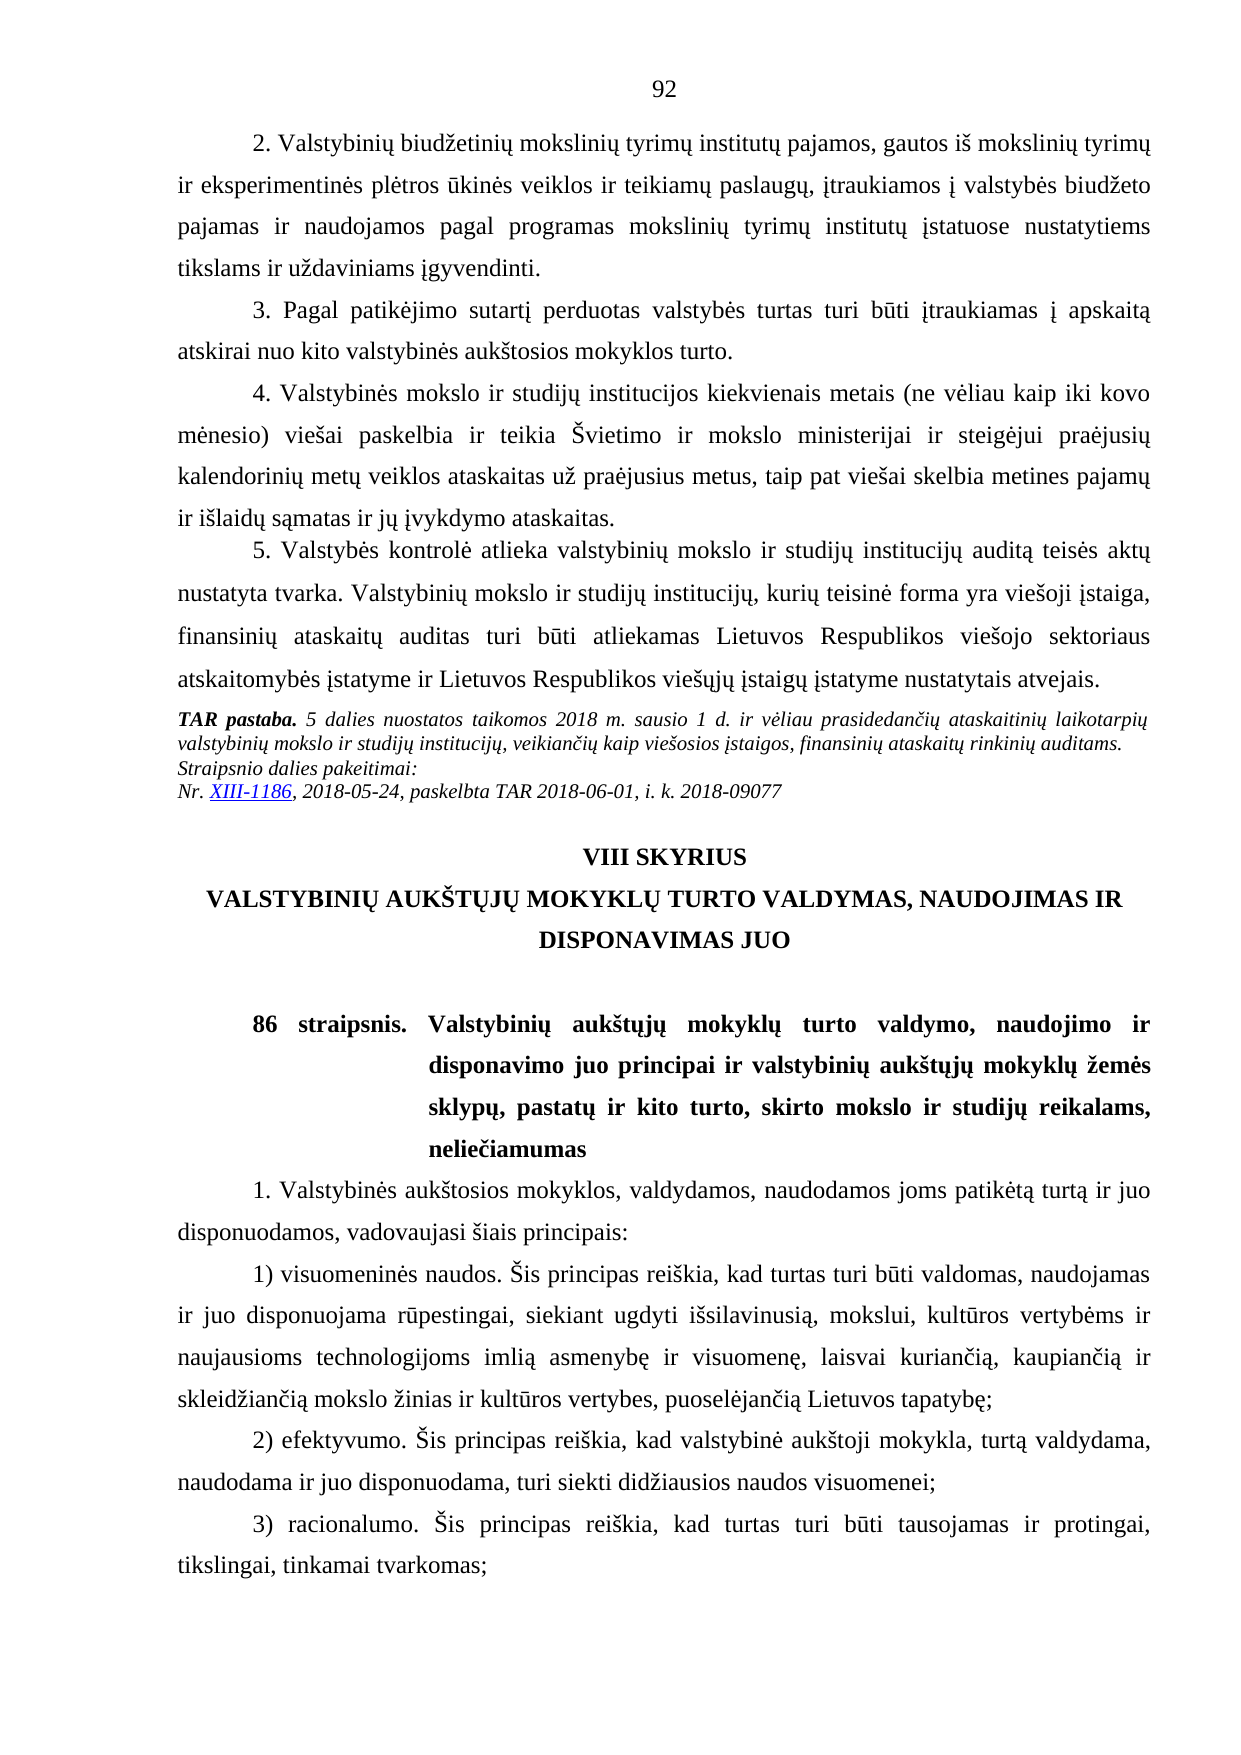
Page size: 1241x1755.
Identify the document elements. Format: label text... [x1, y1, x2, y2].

text Straipsnio dalies pakeitimai: [177, 755, 1152, 779]
text 5. Valstybės kontrolė atlieka valstybinių mokslo ir studijų institucijų auditą teisės aktų nustatyta tvarka. Valstybinių mokslo ir studijų institucijų, kurių teisinė forma yra viešoji įstaiga, finansinių ataskaitų auditas turi būti atliekamas Lietuvos Respublikos viešojo sektoriaus atskaitomybės įstatyme ir Lietuvos Respublikos viešųjų įstaigų įstatyme nustatytais atvejais. [177, 535, 1152, 693]
text 2. Valstybinių biudžetinių mokslinių tyrimų institutų pajamos, gautos iš mokslinių tyrimų ir eksperimentinės plėtros ūkinės veiklos ir teikiamų paslaugų, įtraukiamos į valstybės biudžeto pajamas ir naudojamos pagal programas mokslinių tyrimų institutų įstatuose nustatytiems tikslams ir uždaviniams įgyvendinti. [177, 118, 1152, 285]
text Nr. XIII-1186, 2018-05-24, paskelbta TAR 2018-06-01, i. k. 2018-09077 [177, 779, 1152, 803]
text 4. Valstybinės mokslo ir studijų institucijos kiekvienais metais (ne vėliau kaip iki kovo mėnesio) viešai paskelbia ir teikia Švietimo ir mokslo ministerijai ir steigėjui praėjusių kalendorinių metų veiklos ataskaitas už praėjusius metus, taip pat viešai skelbia metines pajamų ir išlaidų sąmatas ir jų įvykdymo ataskaitas. [177, 368, 1152, 535]
text TAR pastaba. 5 dalies nuostatos taikomos 2018 m. sausio 1 d. ir vėliau prasidedančių ataskaitinių laikotarpių valstybinių mokslo ir studijų institucijų, veikiančių kaip viešosios įstaigos, finansinių ataskaitų rinkinių auditams. [177, 707, 1152, 755]
text VIII SKYRIUS [177, 832, 1152, 874]
text VALSTYBINIŲ AUKŠTŲJŲ MOKYKLŲ TURTO VALDYMAS, NAUDOJIMAS IR DISPONAVIMAS JUO [177, 874, 1152, 957]
text 3) racionalumo. Šis principas reiškia, kad turtas turi būti tausojamas ir protingai, tikslingai, tinkamai tvarkomas; [177, 1499, 1152, 1582]
text 3. Pagal patikėjimo sutartį perduotas valstybės turtas turi būti įtraukiamas į apskaitą atskirai nuo kito valstybinės aukštosios mokyklos turto. [177, 285, 1152, 368]
text 1) visuomeninės naudos. Šis principas reiškia, kad turtas turi būti valdomas, naudojamas ir juo disponuojama rūpestingai, siekiant ugdyti išsilavinusią, mokslui, kultūros vertybėms ir naujausioms technologijoms imlią asmenybę ir visuomenę, laisvai kuriančią, kaupiančią ir skleidžiančią mokslo žinias ir kultūros vertybes, puoselėjančią Lietuvos tapatybę; [177, 1249, 1152, 1416]
text 86 straipsnis. Valstybinių aukštųjų mokyklų turto valdymo, naudojimo ir disponavimo juo principai ir valstybinių aukštųjų mokyklų žemės sklypų, pastatų ir kito turto, skirto mokslo ir studijų reikalams, neliečiamumas [252, 999, 1152, 1166]
text 1. Valstybinės aukštosios mokyklos, valdydamos, naudodamos joms patikėtą turtą ir juo disponuodamos, vadovaujasi šiais principais: [177, 1166, 1152, 1249]
text 2) efektyvumo. Šis principas reiškia, kad valstybinė aukštoji mokykla, turtą valdydama, naudodama ir juo disponuodama, turi siekti didžiausios naudos visuomenei; [177, 1416, 1152, 1499]
